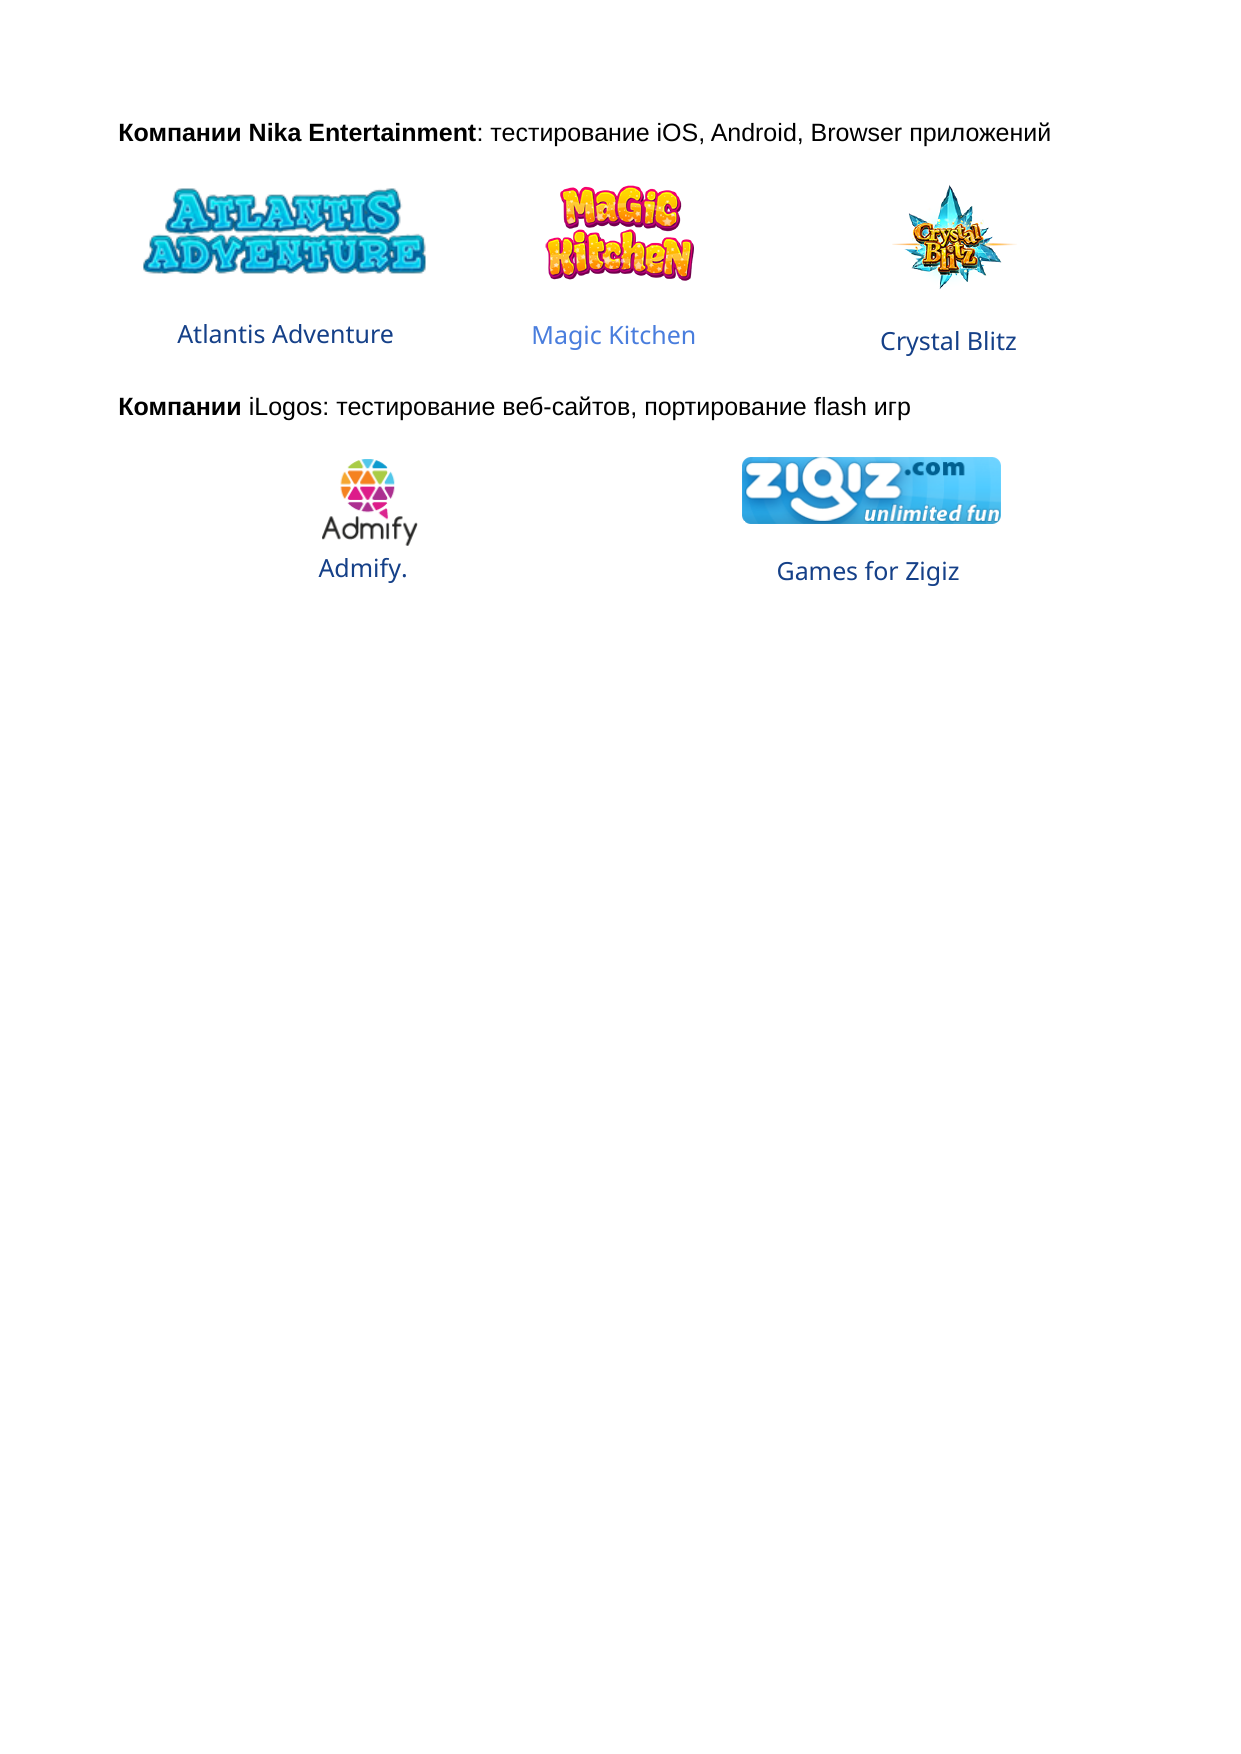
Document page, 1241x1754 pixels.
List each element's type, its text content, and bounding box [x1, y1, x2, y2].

picture [892, 181, 1018, 290]
table_header Games for Zigiz [620, 449, 1122, 593]
table_header Crystal Blitz [788, 176, 1122, 363]
subtitle Компании iLogos: тестирование веб-сайтов, портирование flash игр [118, 392, 1122, 421]
table_header Atlantis Adventure [118, 176, 453, 363]
table_header Magic Kitchen [453, 176, 787, 363]
picture [739, 455, 1003, 525]
picture [139, 181, 432, 283]
subtitle Компании Nika Entertainment: тестирование iOS, Android, Browser приложений [118, 118, 1122, 147]
table_header Admify. [118, 449, 620, 593]
picture [317, 455, 421, 551]
picture [543, 181, 697, 284]
